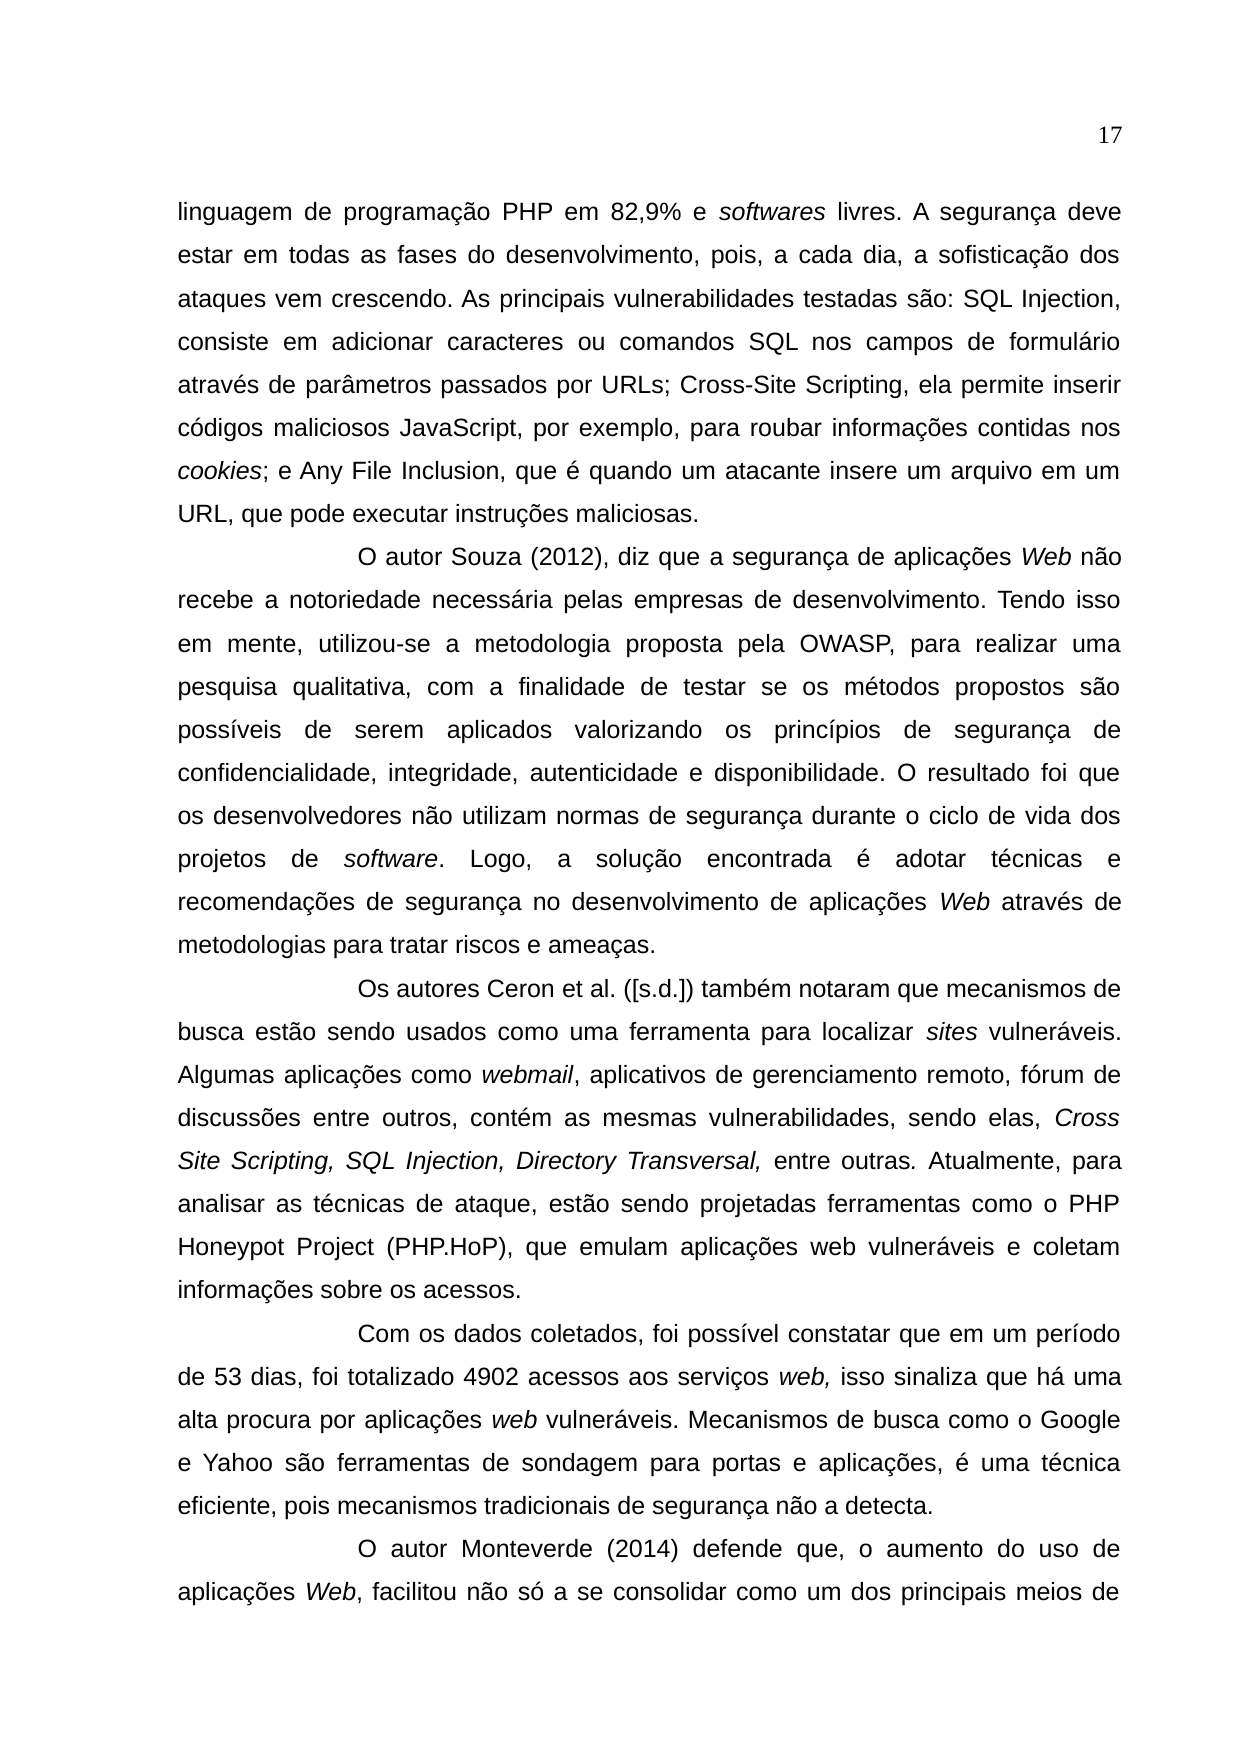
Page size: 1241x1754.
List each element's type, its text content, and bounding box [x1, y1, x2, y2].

text Com os dados coletados, foi possível constatar que em um período de 53 dias, foi totalizado 4902 acessos aos serviços web, isso sinaliza que há uma alta procura por aplicações web vulneráveis. Mecanismos de busca como o Google e Yahoo são ferramentas de sondagem para portas e aplicações, é uma técnica eficiente, pois mecanismos tradicionais de segurança não a detecta. [177, 1319, 1122, 1520]
text O autor Monteverde (2014) defende que, o aumento do uso de aplicações Web, facilitou não só a se consolidar como um dos principais meios de [177, 1534, 1122, 1606]
text Os autores Ceron et al. ([s.d.]) também notaram que mecanismos de busca estão sendo usados como uma ferramenta para localizar sites vulneráveis. Algumas aplicações como webmail, aplicativos de gerenciamento remoto, fórum de discussões entre outros, contém as mesmas vulnerabilidades, sendo elas, Cross Site Scripting, SQL Injection, Directory Transversal, entre outras. Atualmente, para analisar as técnicas de ataque, estão sendo projetadas ferramentas como o PHP Honeypot Project (PHP.HoP), que emulam aplicações web vulneráveis e coletam informações sobre os acessos. [177, 974, 1122, 1304]
text linguagem de programação PHP em 82,9% e softwares livres. A segurança deve estar em todas as fases do desenvolvimento, pois, a cada dia, a sofisticação dos ataques vem crescendo. As principais vulnerabilidades testadas são: SQL Injection, consiste em adicionar caracteres ou comandos SQL nos campos de formulário através de parâmetros passados por URLs; Cross-Site Scripting, ela permite inserir códigos maliciosos JavaScript, por exemplo, para roubar informações contidas nos cookies; e Any File Inclusion, que é quando um atacante insere um arquivo em um URL, que pode executar instruções maliciosas. [177, 197, 1122, 528]
text O autor Souza (2012), diz que a segurança de aplicações Web não recebe a notoriedade necessária pelas empresas de desenvolvimento. Tendo isso em mente, utilizou-se a metodologia proposta pela OWASP, para realizar uma pesquisa qualitativa, com a finalidade de testar se os métodos propostos são possíveis de serem aplicados valorizando os princípios de segurança de confidencialidade, integridade, autenticidade e disponibilidade. O resultado foi que os desenvolvedores não utilizam normas de segurança durante o ciclo de vida dos projetos de software. Logo, a solução encontrada é adotar técnicas e recomendações de segurança no desenvolvimento de aplicações Web através de metodologias para tratar riscos e ameaças. [177, 542, 1122, 959]
